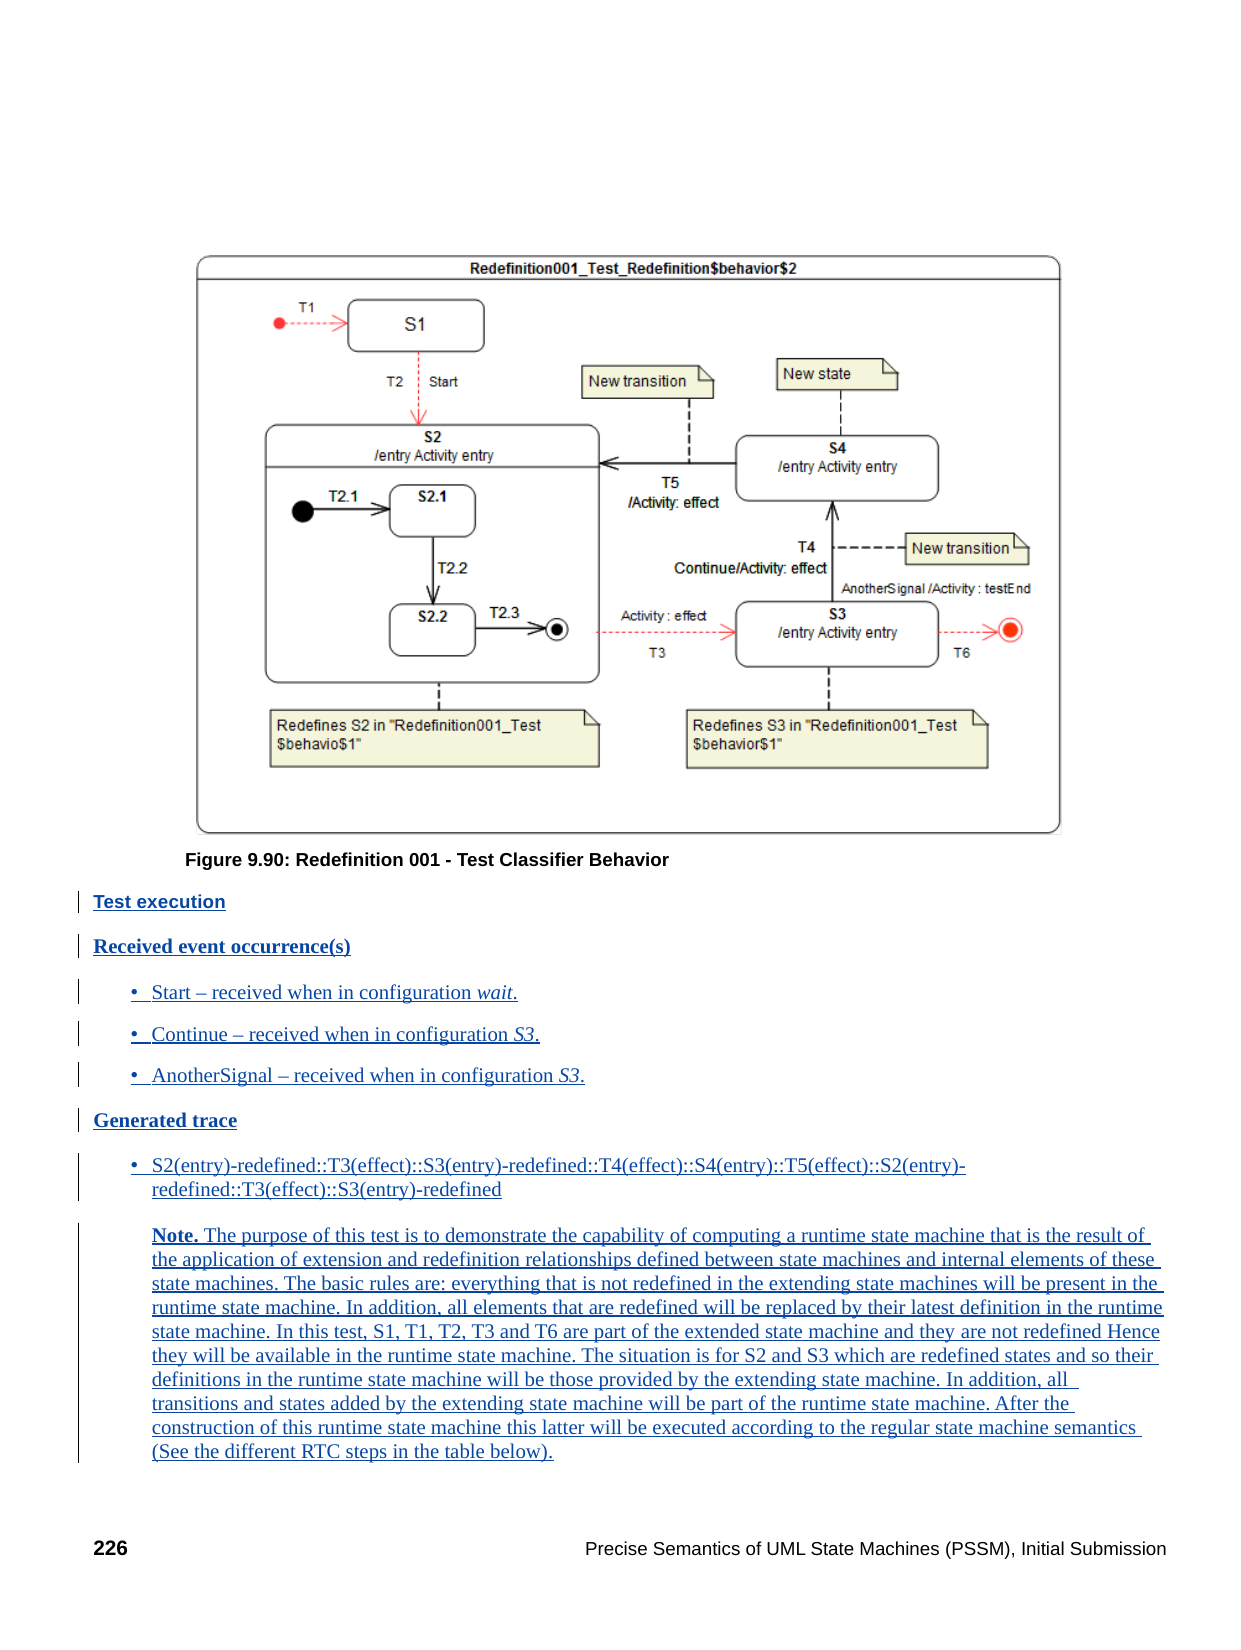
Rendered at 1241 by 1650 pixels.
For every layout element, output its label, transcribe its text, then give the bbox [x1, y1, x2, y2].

list Start – received when in configuration wait. [131, 979, 1164, 1004]
picture [184, 243, 1073, 846]
subtitle Test execution [93, 846, 1164, 913]
text Received event occurrence(s) [93, 934, 1164, 958]
list AnotherSignal – received when in configuration S3. [131, 1062, 1164, 1087]
list S2(entry)-redefined::T3(effect)::S3(entry)-redefined::T4(effect)::S4(entry)::T5(effect)::S2(entry)-redefined::T3(effect)::S3(entry)-redefined [131, 1153, 1164, 1201]
text Generated trace [93, 1108, 1164, 1132]
list Note. The purpose of this test is to demonstrate the capability of computing a runtime state machine that is the result of the application of extension and redefinition relationships defined between state machines and internal elements of these state machines. The basic rules are: everything that is not redefined in the extending state machines will be present in the runtime state machine. In addition, all elements that are redefined will be replaced by their latest definition in the runtime state machine. In this test, S1, T1, T2, T3 and T6 are part of the extended state machine and they are not redefined Hence they will be available in the runtime state machine. The situation is for S2 and S3 which are redefined states and so their definitions in the runtime state machine will be those provided by the extending state machine. In addition, all transitions and states added by the extending state machine will be part of the runtime state machine. After the construction of this runtime state machine this latter will be executed according to the regular state machine semantics (See the different RTC steps in the table below). [131, 1222, 1164, 1463]
text Figure 9.90: Redefinition 001 - Test Classifier Behavior [185, 846, 1072, 870]
list Continue – received when in configuration S3. [131, 1021, 1164, 1046]
